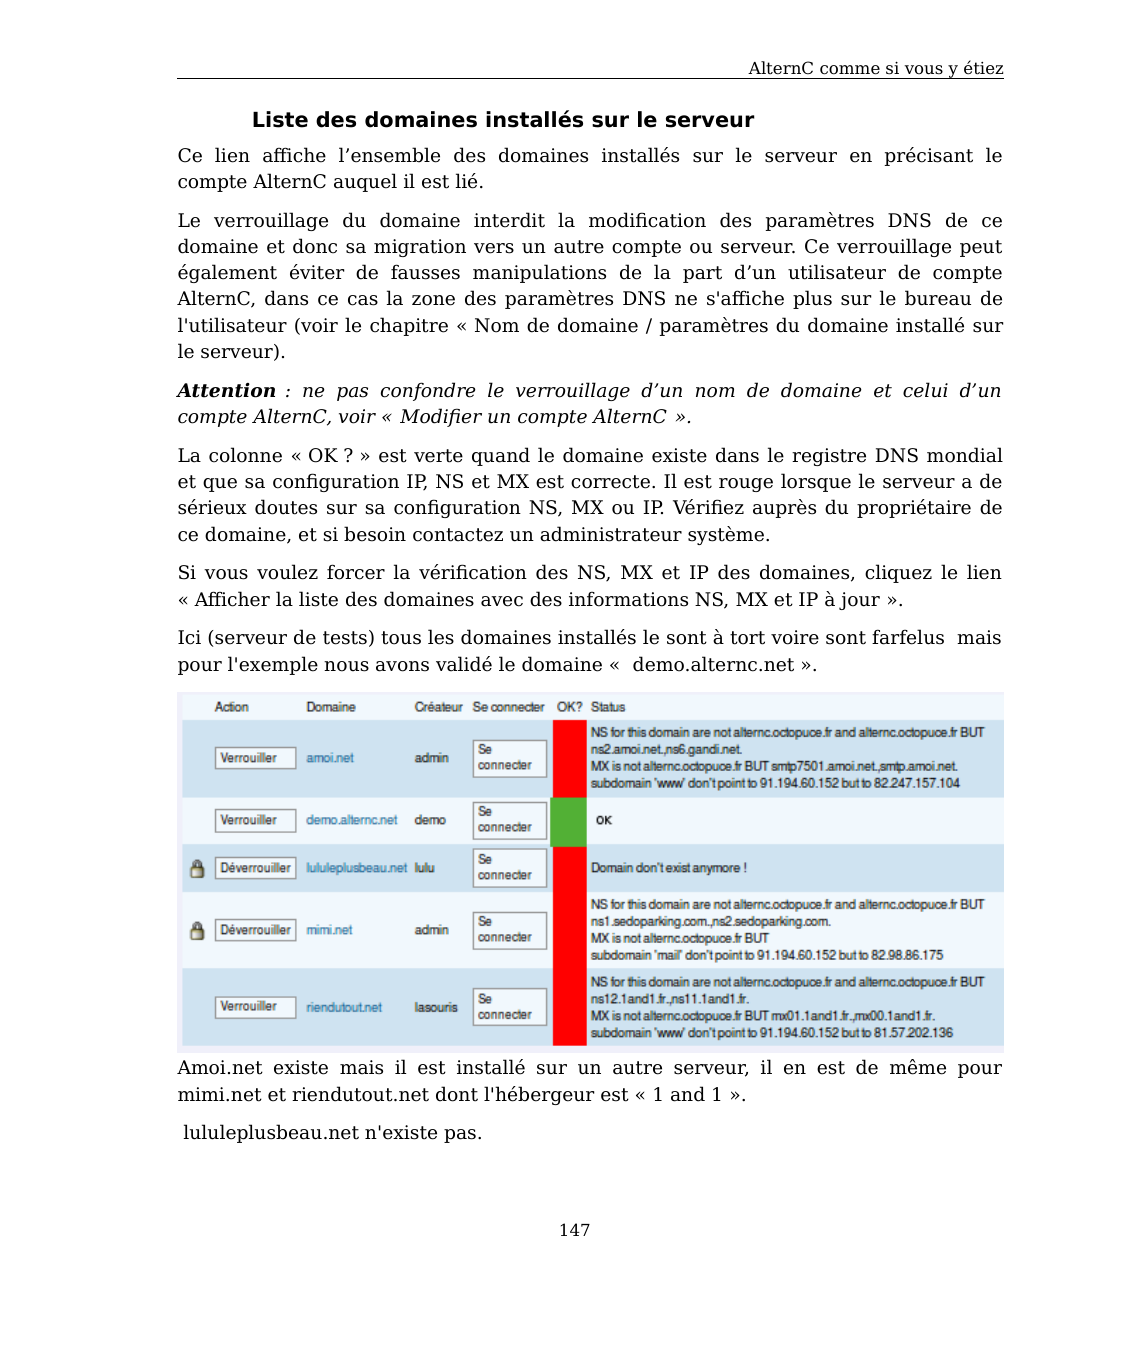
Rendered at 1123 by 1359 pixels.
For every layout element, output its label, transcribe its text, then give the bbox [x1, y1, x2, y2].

text Si vous voulez forcer la vérification des NS, MX et IP des domaines, cliquez le lien « Afficher la liste des domaines avec des informations NS, MX et IP à jour ». [177, 562, 1004, 611]
text Ce lien affiche l’ensemble des domaines installés sur le serveur en précisant le compte AlternC auquel il est lié. [177, 145, 1004, 193]
text Ici (serveur de tests) tous les domaines installés le sont à tort voire sont farfelus mais pour l'exemple nous avons validé le domaine « demo.alternc.net ». [177, 627, 1004, 676]
text Le verrouillage du domaine interdit la modification des paramètres DNS de ce domaine et donc sa migration vers un autre compte ou serveur. Ce verrouillage peut également éviter de fausses manipulations de la part d’un utilisateur de compte AlternC, dans ce cas la zone des paramètres DNS ne s'affiche plus sur le bureau de l'utilisateur (voir le chapitre « Nom de domaine / paramètres du domaine installé sur le serveur). [177, 210, 1004, 363]
text Amoi.net existe mais il est installé sur un autre serveur, il en est de même pour mimi.net et riendutout.net dont l'hébergeur est « 1 and 1 ». [177, 1053, 1004, 1105]
text Attention : ne pas confondre le verrouillage d’un nom de domaine et celui d’un compte AlternC, voir « Modifier un compte AlternC ». [177, 380, 1004, 428]
text La colonne « OK ? » est verte quand le domaine existe dans le registre DNS mondial et que sa configuration IP, NS et MX est correcte. Il est rouge lorsque le serveur a de sérieux doutes sur sa configuration NS, MX ou IP. Vérifiez auprès du propriétaire de ce domaine, et si besoin contactez un administrateur système. [177, 445, 1004, 546]
subtitle Liste des domaines installés sur le serveur [252, 108, 1004, 132]
picture [177, 692, 1004, 1053]
text lululeplusbeau.net n'existe pas. [177, 1122, 1004, 1144]
